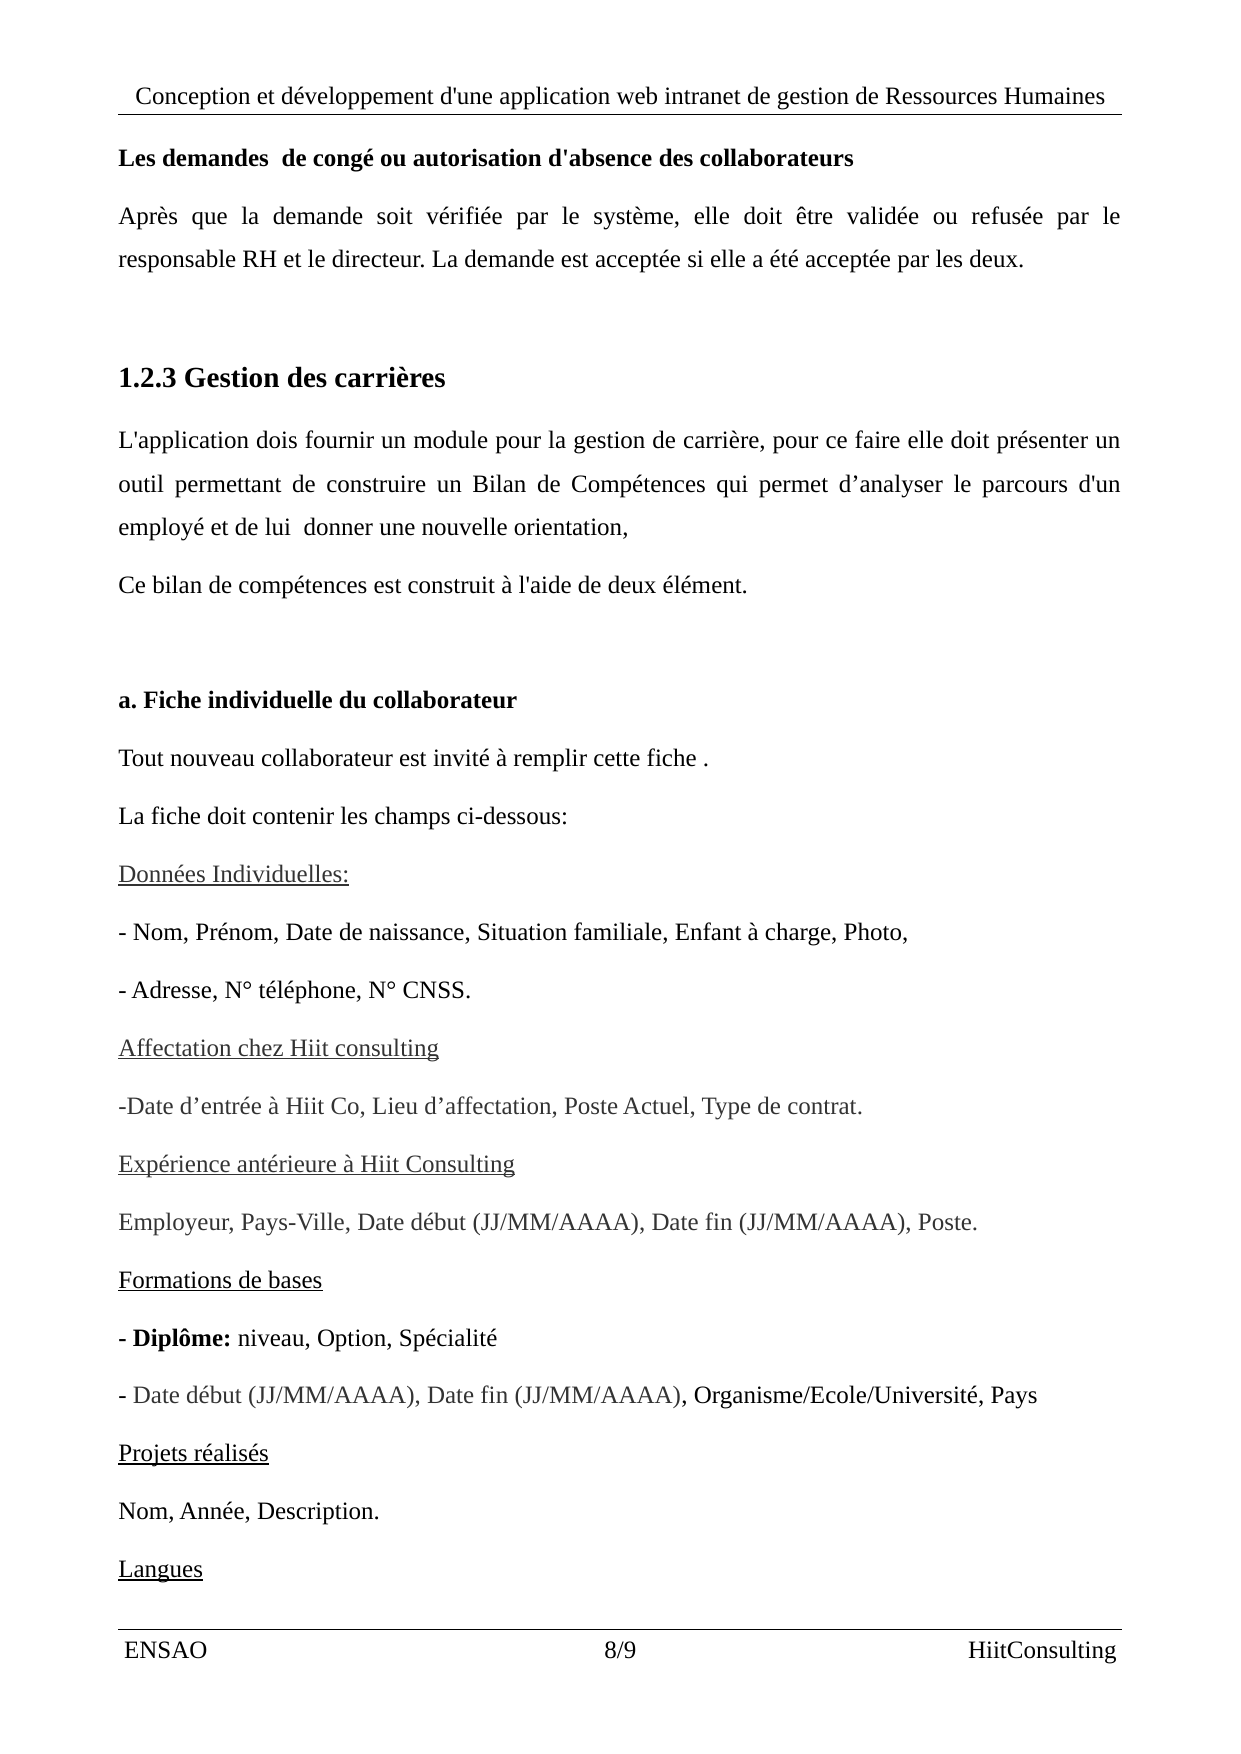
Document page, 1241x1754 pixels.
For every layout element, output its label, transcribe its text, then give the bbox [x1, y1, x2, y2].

text Après que la demande soit vérifiée par le système, elle doit être validée ou refusée par le responsable RH et le directeur. La demande est acceptée si elle a été acceptée par les deux. [118, 201, 1122, 273]
text -Date d’entrée à Hiit Co, Lieu d’affectation, Poste Actuel, Type de contrat. [118, 1091, 1122, 1120]
subtitle Données Individuelles: [118, 859, 1122, 888]
text La fiche doit contenir les champs ci-dessous: [118, 801, 1122, 830]
text - Date début (JJ/MM/AAAA), Date fin (JJ/MM/AAAA), Organisme/Ecole/Université, Pays [118, 1381, 1122, 1409]
text Formations de bases [118, 1265, 1122, 1293]
text Ce bilan de compétences est construit à l'aide de deux élément. [118, 570, 1122, 598]
text Les demandes de congé ou autorisation d'absence des collaborateurs [118, 143, 1122, 172]
text Tout nouveau collaborateur est invité à remplir cette fiche . [118, 743, 1122, 772]
text Langues [118, 1554, 1122, 1583]
text Employeur, Pays-Ville, Date début (JJ/MM/AAAA), Date fin (JJ/MM/AAAA), Poste. [118, 1207, 1122, 1236]
subtitle Expérience antérieure à Hiit Consulting [118, 1149, 1122, 1178]
subtitle Affectation chez Hiit consulting [118, 1033, 1122, 1062]
text 1.2.3 Gestion des carrières [118, 360, 1122, 394]
text - Nom, Prénom, Date de naissance, Situation familiale, Enfant à charge, Photo, [118, 917, 1122, 946]
text - Adresse, N° téléphone, N° CNSS. [118, 975, 1122, 1004]
text L'application dois fournir un module pour la gestion de carrière, pour ce faire elle doit présenter un outil permettant de construire un Bilan de Compétences qui permet d’analyser le parcours d'un employé et de lui donner une nouvelle orientation, [118, 426, 1122, 541]
text - Diplôme: niveau, Option, Spécialité [118, 1323, 1122, 1351]
text Nom, Année, Description. [118, 1496, 1122, 1525]
text Projets réalisés [118, 1438, 1122, 1467]
text a. Fiche individuelle du collaborateur [118, 686, 1122, 714]
